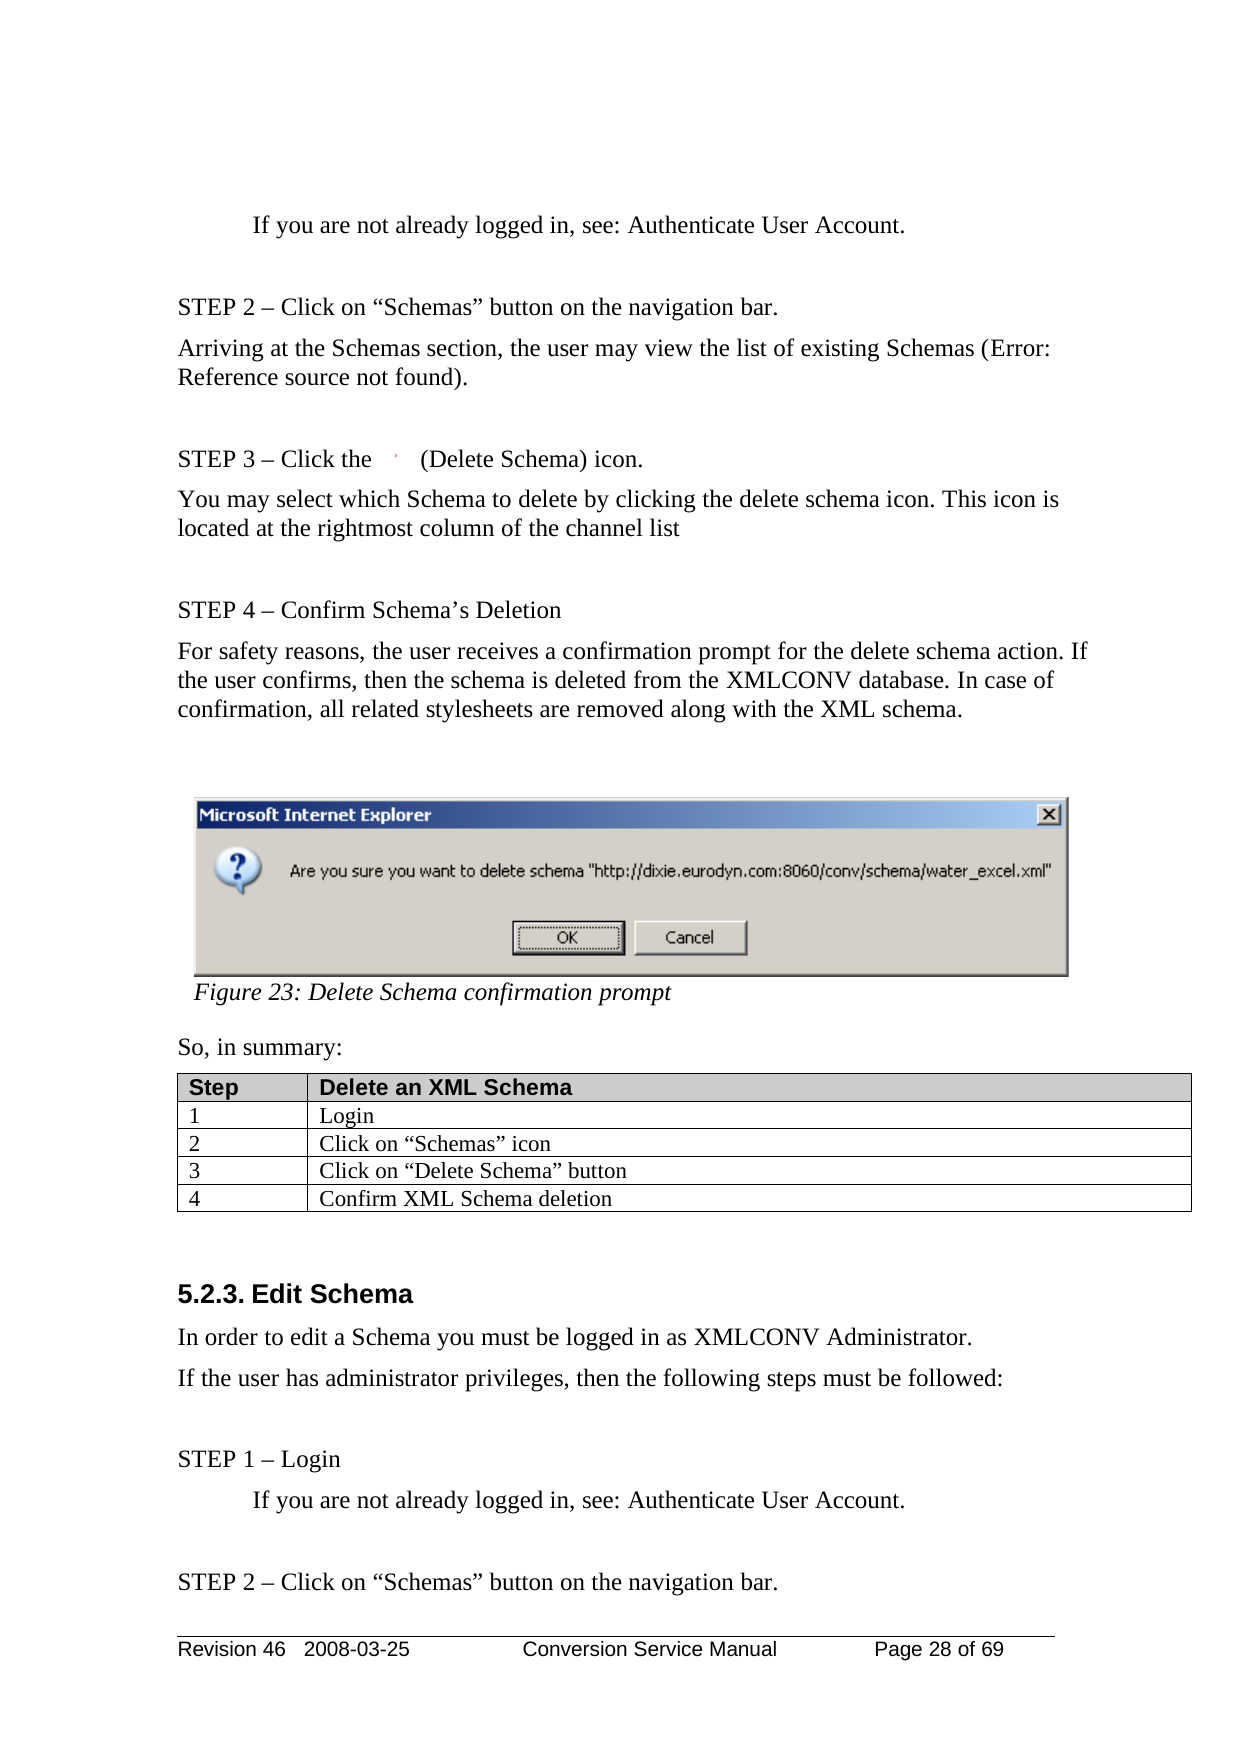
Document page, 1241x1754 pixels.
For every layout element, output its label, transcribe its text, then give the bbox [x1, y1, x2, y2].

text If you are not already logged in, see: Authenticate User Account. [177, 210, 1092, 239]
table_cell 1 [178, 1102, 307, 1128]
text STEP 3 – Click the (Delete Schema) icon. [177, 443, 1092, 472]
picture [193, 797, 1069, 977]
table_header Step [178, 1074, 307, 1101]
text For safety reasons, the user receives a confirmation prompt for the delete schema action. If the user confirms, then the schema is deleted from the XMLCONV database. In case of confirmation, all related stylesheets are removed along with the XML schema. [177, 636, 1092, 723]
text STEP 2 – Click on “Schemas” button on the navigation bar. [177, 1567, 1092, 1596]
table_cell Login [308, 1102, 1191, 1128]
text STEP 4 – Confirm Schema’s Deletion [177, 595, 1092, 624]
table_cell 4 [178, 1185, 307, 1211]
text If the user has administrator privileges, then the following steps must be followed: [177, 1362, 1092, 1391]
text You may select which Schema to delete by clicking the delete schema icon. This icon is located at the rightmost column of the channel list [177, 484, 1092, 542]
table_cell 2 [178, 1129, 307, 1156]
text In order to edit a Schema you must be logged in as XMLCONV Administrator. [177, 1322, 1092, 1351]
text Figure 23: Delete Schema confirmation prompt [194, 977, 1068, 1005]
text STEP 2 – Click on “Schemas” button on the navigation bar. [177, 292, 1092, 321]
text So, in summary: [177, 1032, 1092, 1061]
subtitle Edit Schema [177, 1278, 1092, 1309]
text STEP 1 – Login [177, 1444, 1092, 1473]
table_cell Confirm XML Schema deletion [308, 1185, 1191, 1211]
text Arriving at the Schemas section, the user may view the list of existing Schemas (). [177, 333, 1092, 391]
table_cell Click on “Schemas” icon [308, 1129, 1191, 1156]
table_cell 3 [178, 1157, 307, 1183]
table_cell Click on “Delete Schema” button [308, 1157, 1191, 1183]
text If you are not already logged in, see: Authenticate User Account. [177, 1485, 1092, 1514]
table_header Delete an XML Schema [308, 1074, 1191, 1101]
